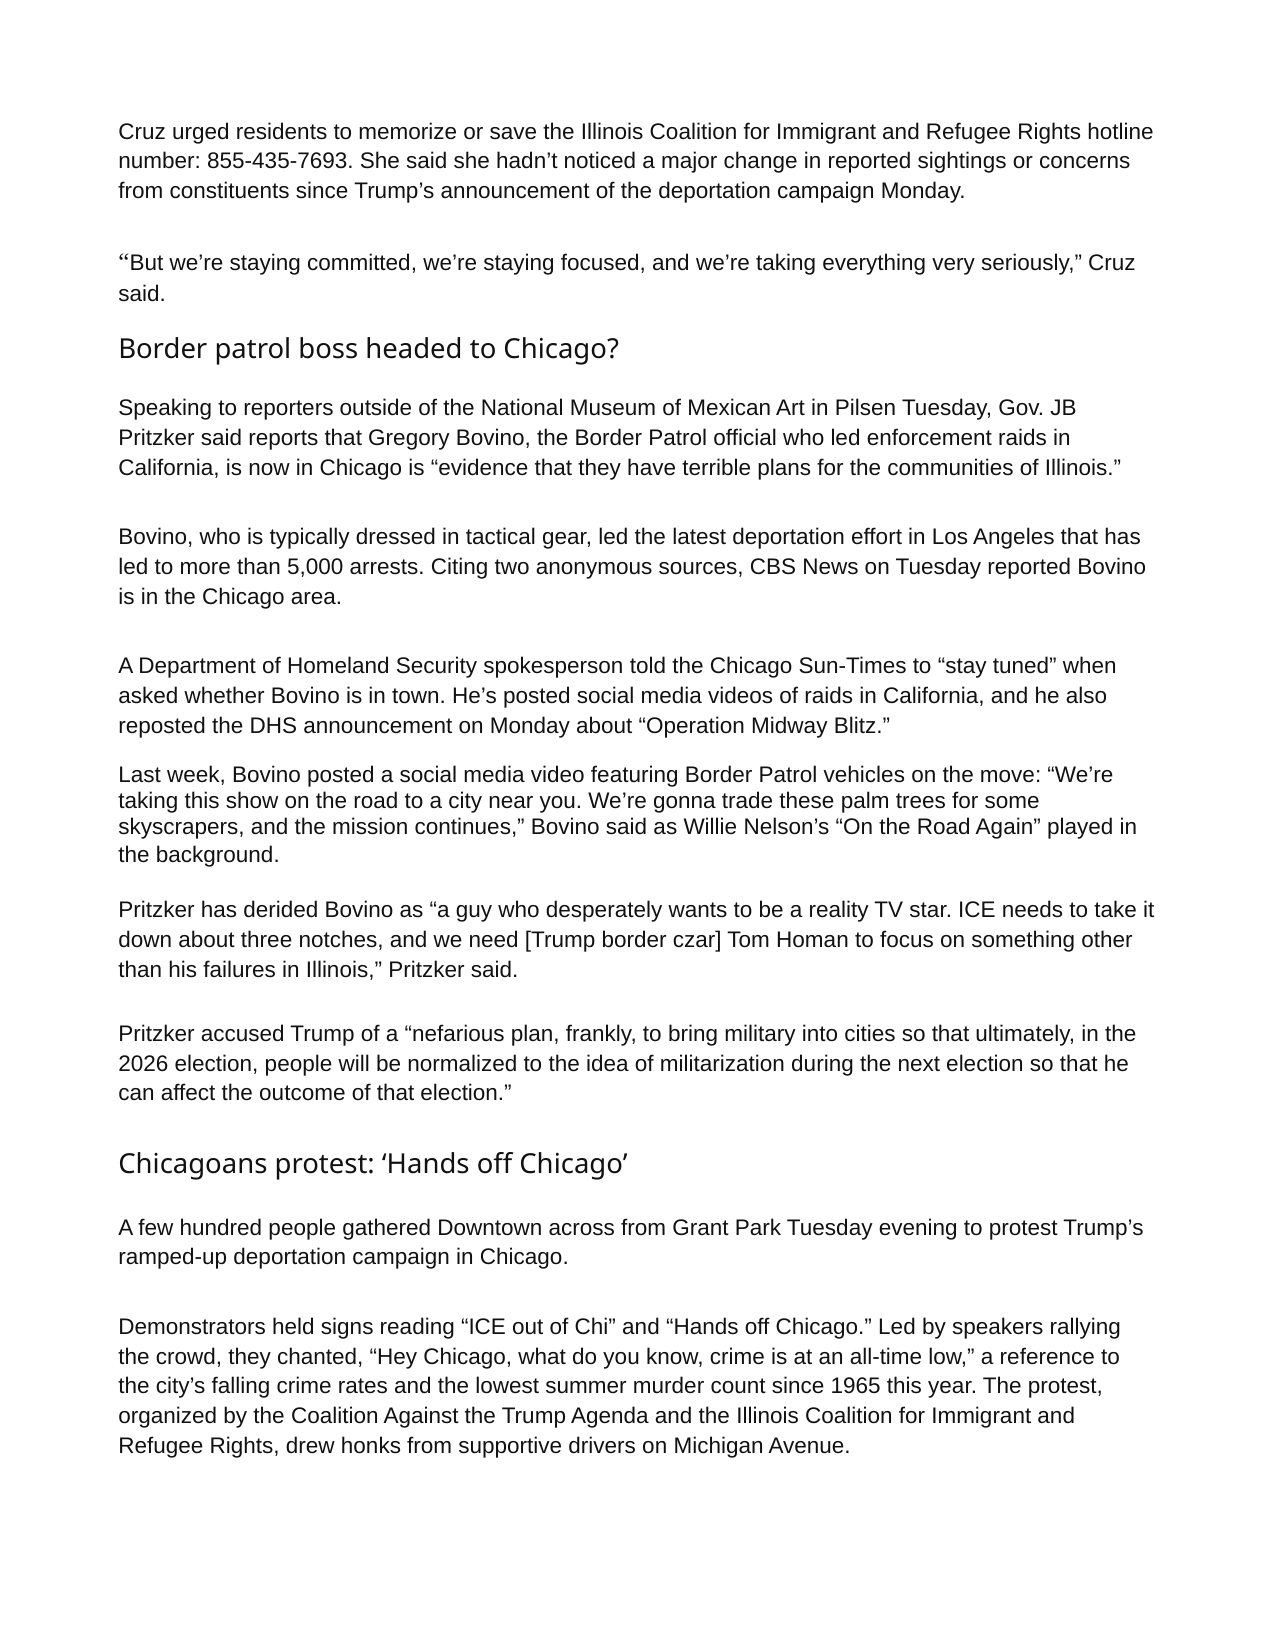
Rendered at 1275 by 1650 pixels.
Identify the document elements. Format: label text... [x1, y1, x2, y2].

text Bovino, who is typically dressed in tactical gear, led the latest deportation effort in Los Angeles that has led to more than 5,000 arrests. Citing two anonymous sources, CBS News on Tuesday reported Bovino is in the Chicago area. [118, 523, 1157, 609]
text Last week, Bovino posted a social media video featuring Border Patrol vehicles on the move: “We’re taking this show on the road to a city near you. We’re gonna trade these palm trees for some skyscrapers, and the mission continues,” Bovino said as Willie Nelson’s “On the Road Again” played in the background. [118, 762, 1157, 868]
text Cruz urged residents to memorize or save the Illinois Coalition for Immigrant and Refugee Rights hotline number: 855-435-7693. She said she hadn’t noticed a major change in reported sightings or concerns from constituents since Trump’s announcement of the deportation campaign Monday. [118, 118, 1157, 203]
text “But we’re staying committed, we’re staying focused, and we’re taking everything very seriously,” Cruz said. [118, 247, 1157, 306]
text Pritzker accused Trump of a “nefarious plan, frankly, to bring military into cities so that ultimately, in the 2026 election, people will be normalized to the idea of militarization during the next election so that he can affect the outcome of that election.” [118, 1020, 1157, 1106]
text Speaking to reporters outside of the National Museum of Mexican Art in Pilsen Tuesday, Gov. JB Pritzker said reports that Gregory Bovino, the Border Patrol official who led enforcement raids in California, is now in Chicago is “evidence that they have terrible plans for the communities of Illinois.” [118, 394, 1157, 480]
text A few hundred people gathered Downtown across from Grant Park Tuesday evening to protest Trump’s ramped-up deportation campaign in Chicago. [118, 1214, 1157, 1269]
subtitle Border patrol boss headed to Chicago? [118, 329, 1157, 367]
text A Department of Homeland Security spokesperson told the Chicago Sun-Times to “stay tuned” when asked whether Bovino is in town. He’s posted social media videos of raids in California, and he also reposted the DHS announcement on Monday about “Operation Midway Blitz.” [118, 653, 1157, 738]
text Demonstrators held signs reading “ICE out of Chi” and “Hands off Chicago.” Led by speakers rallying the crowd, they chanted, “Hey Chicago, what do you know, crime is at an all-time low,” a reference to the city’s falling crime rates and the lowest summer murder count since 1965 this year. The protest, organized by the Coalition Against the Trump Agenda and the Illinois Coalition for Immigrant and Refugee Rights, drew honks from supportive drivers on Michigan Avenue. [118, 1313, 1157, 1458]
text Pritzker has derided Bovino as “a guy who desperately wants to be a reality TV star. ICE needs to take it down about three notches, and we need [Trump border czar] Tom Homan to focus on something other than his failures in Illinois,” Pritzker said. [118, 897, 1157, 982]
subtitle Chicagoans protest: ‘Hands off Chicago’ [118, 1144, 1157, 1181]
